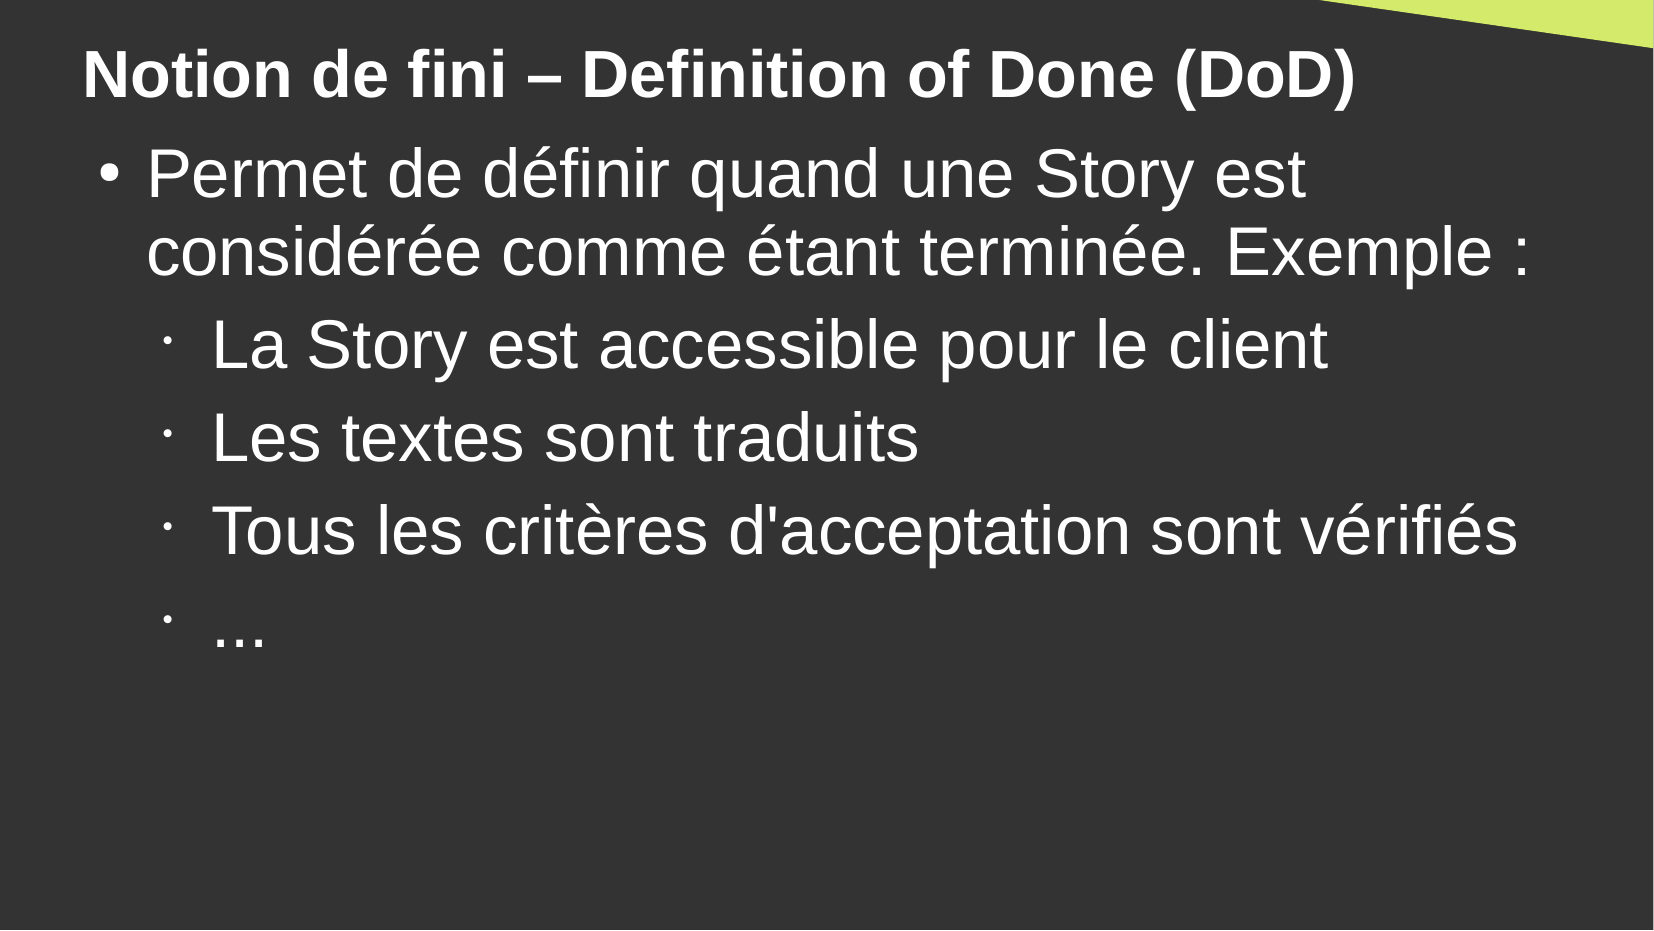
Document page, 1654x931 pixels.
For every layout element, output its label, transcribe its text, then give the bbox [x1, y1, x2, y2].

text_box [1319, 0, 1654, 49]
list Permet de définir quand une Story est considérée comme étant terminée. Exemple : La Story est accessible pour le client Les textes sont traduits Tous les critères d'acceptation sont vérifiés ... [80, 135, 1620, 777]
title Notion de fini – Definition of Done (DoD) [82, 37, 1571, 122]
